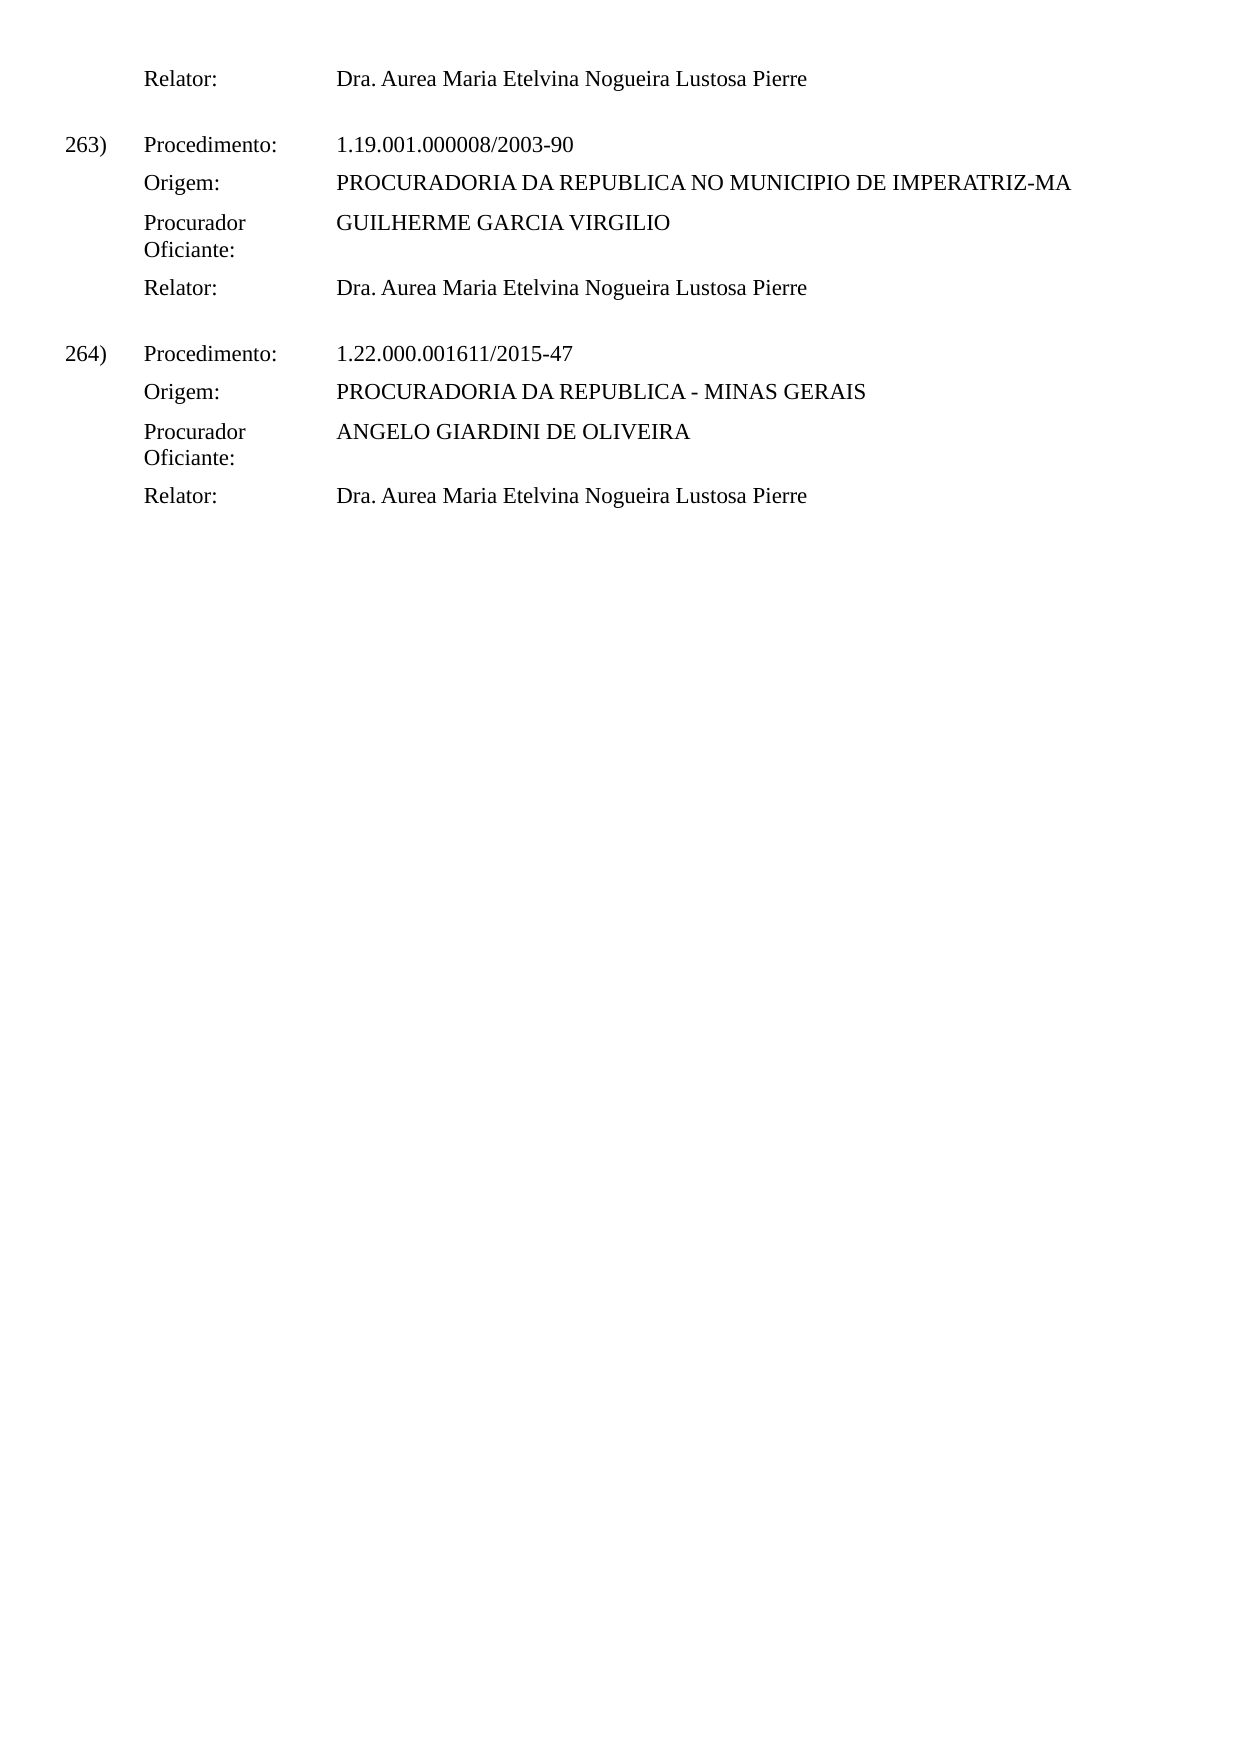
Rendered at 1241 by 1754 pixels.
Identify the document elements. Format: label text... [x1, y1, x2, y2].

table_header Procedimento: [138, 334, 330, 372]
table_cell Dra. Aurea Maria Etelvina Nogueira Lustosa Pierre [330, 59, 1181, 99]
table_cell Dra. Aurea Maria Etelvina Nogueira Lustosa Pierre [330, 268, 1181, 308]
table_cell [59, 372, 138, 412]
table_cell Dra. Aurea Maria Etelvina Nogueira Lustosa Pierre [330, 477, 1181, 517]
table_cell Origem: [138, 164, 330, 204]
table_cell Relator: [138, 268, 330, 308]
table_cell Origem: [138, 372, 330, 412]
table_cell Relator: [138, 59, 330, 99]
table_header 263) [59, 126, 138, 163]
table_header 1.19.001.000008/2003-90 [330, 126, 1181, 163]
table_cell [59, 164, 138, 204]
table_cell Relator: [138, 477, 330, 517]
table_header 1.22.000.001611/2015-47 [330, 334, 1181, 372]
table_cell ANGELO GIARDINI DE OLIVEIRA [330, 413, 1181, 477]
table_cell [59, 477, 138, 517]
table_cell PROCURADORIA DA REPUBLICA - MINAS GERAIS [330, 372, 1181, 412]
table_cell [59, 268, 138, 308]
table_cell [59, 59, 138, 99]
table_cell [59, 204, 138, 268]
table_cell PROCURADORIA DA REPUBLICA NO MUNICIPIO DE IMPERATRIZ-MA [330, 164, 1181, 204]
table_cell Procurador Oficiante: [138, 413, 330, 477]
table_cell GUILHERME GARCIA VIRGILIO [330, 204, 1181, 268]
table_header Procedimento: [138, 126, 330, 163]
table_cell Procurador Oficiante: [138, 204, 330, 268]
table_header 264) [59, 334, 138, 372]
table_cell [59, 413, 138, 477]
